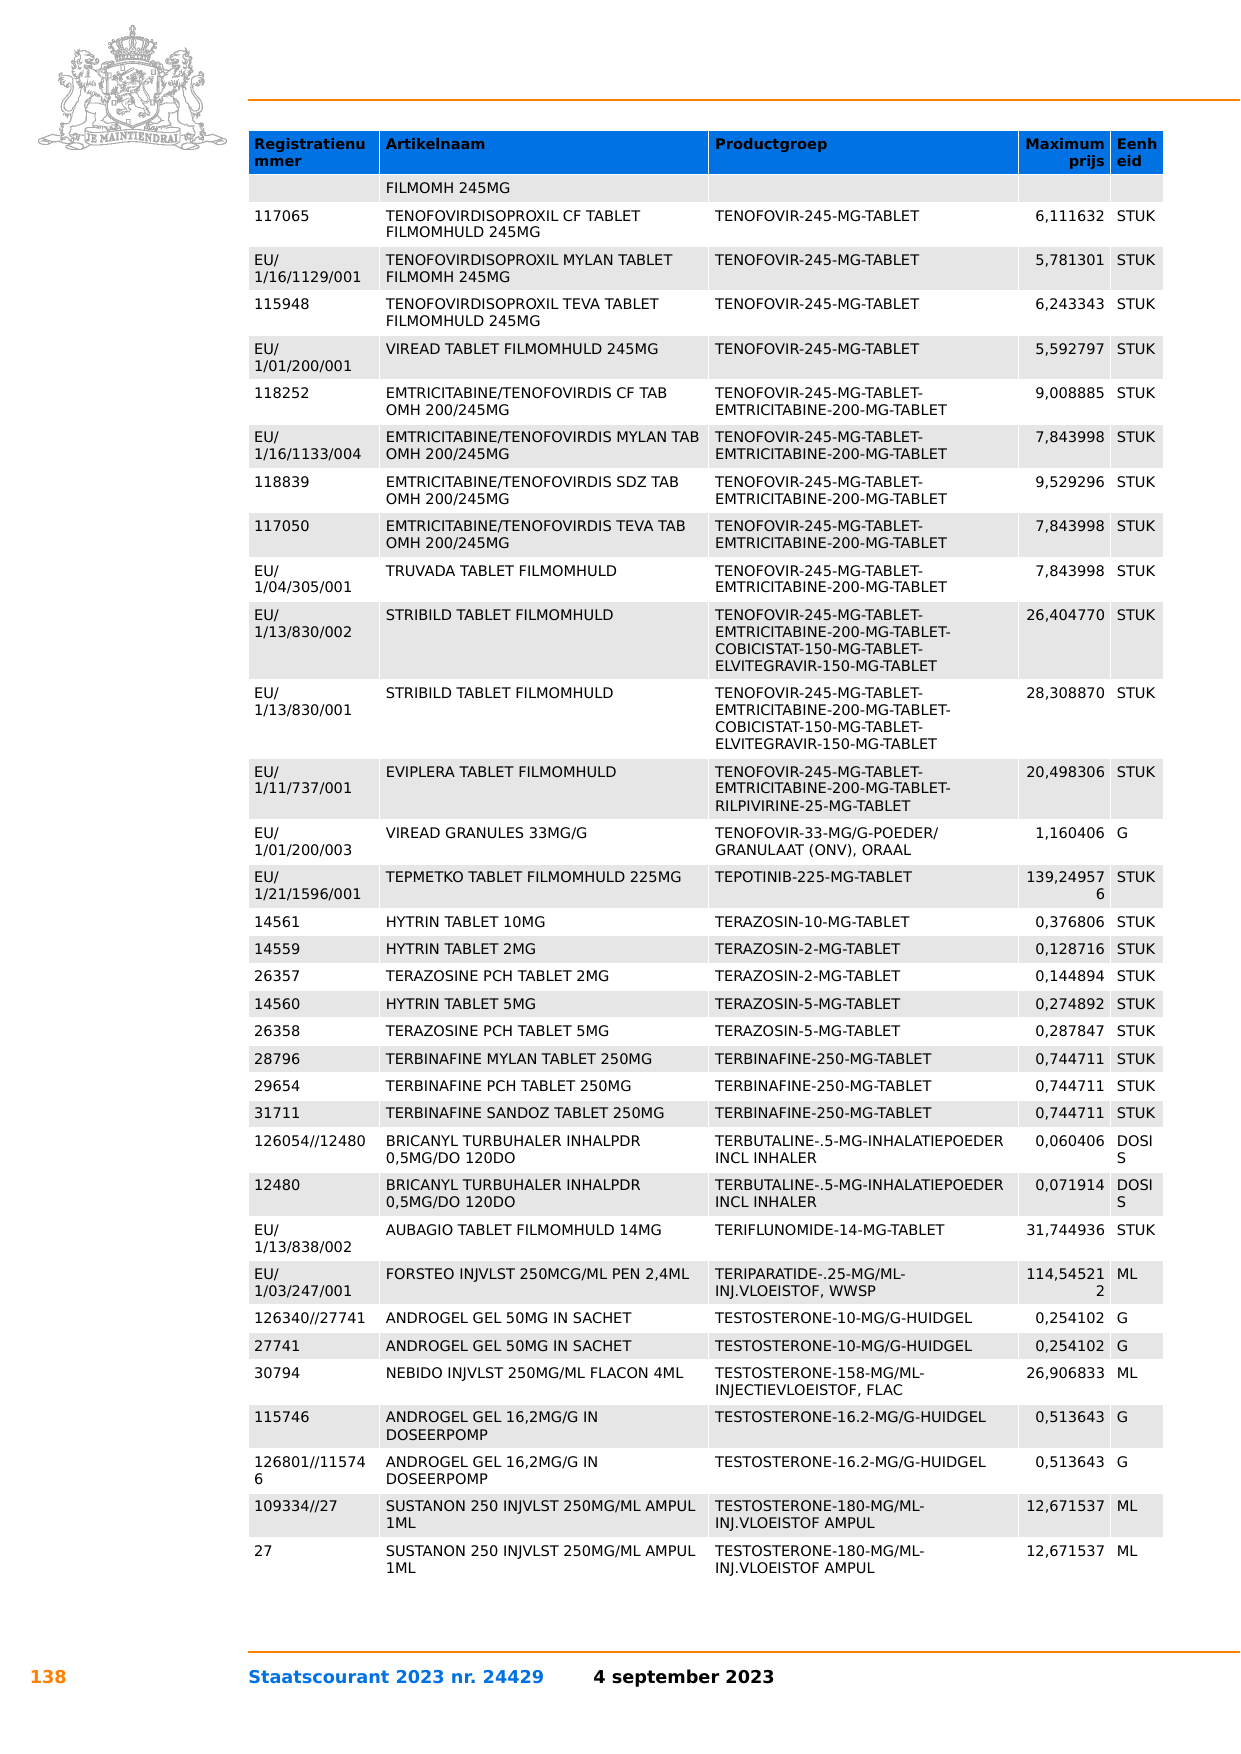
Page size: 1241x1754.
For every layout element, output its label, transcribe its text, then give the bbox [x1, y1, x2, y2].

table_cell TENOFOVIR-245-MG-TABLET-EMTRICITABINE-200-MG-TABLET [709, 513, 1018, 557]
table_cell 0,128716 [1019, 936, 1110, 963]
table_cell 117050 [249, 513, 379, 557]
table_cell TESTOSTERONE-16.2-MG/G-HUIDGEL [709, 1449, 1018, 1492]
table_cell 0,060406 [1019, 1128, 1110, 1171]
table_cell STUK [1111, 291, 1163, 335]
table_cell 0,744711 [1019, 1046, 1110, 1072]
table_cell G [1111, 1449, 1163, 1492]
table_cell ML [1111, 1538, 1163, 1581]
table_cell STUK [1111, 1073, 1163, 1099]
table_cell TERBINAFINE-250-MG-TABLET [709, 1073, 1018, 1099]
table_cell TENOFOVIRDISOPROXIL CF TABLET FILMOMHULD 245MG [380, 203, 708, 246]
table_cell 26,404770 [1019, 602, 1110, 679]
table_cell STUK [1111, 558, 1163, 601]
table_cell TENOFOVIR-245-MG-TABLET-EMTRICITABINE-200-MG-TABLET [709, 380, 1018, 423]
table_cell 27741 [249, 1333, 379, 1359]
table_cell 12,671537 [1019, 1494, 1110, 1537]
table_cell AUBAGIO TABLET FILMOMHULD 14MG [380, 1217, 708, 1260]
table_cell G [1111, 1306, 1163, 1332]
table_cell TERBINAFINE SANDOZ TABLET 250MG [380, 1101, 708, 1127]
table_cell 6,243343 [1019, 291, 1110, 335]
table_cell TENOFOVIR-245-MG-TABLET-EMTRICITABINE-200-MG-TABLET [709, 425, 1018, 468]
table_cell TERBUTALINE-.5-MG-INHALATIEPOEDER INCL INHALER [709, 1173, 1018, 1216]
table_header Eenheid [1111, 131, 1163, 174]
table_cell EU/1/11/737/001 [249, 759, 379, 819]
table_header Productgroep [709, 131, 1018, 174]
table_cell STUK [1111, 936, 1163, 963]
table_cell 12,671537 [1019, 1538, 1110, 1581]
table_cell TENOFOVIR-245-MG-TABLET [709, 336, 1018, 379]
table_cell STUK [1111, 680, 1163, 758]
table_cell TENOFOVIR-33-MG/G-POEDER/GRANULAAT (ONV), ORAAL [709, 820, 1018, 863]
table_cell TERAZOSINE PCH TABLET 2MG [380, 964, 708, 990]
table_cell EVIPLERA TABLET FILMOMHULD [380, 759, 708, 819]
table_cell TERIFLUNOMIDE-14-MG-TABLET [709, 1217, 1018, 1260]
table_cell HYTRIN TABLET 10MG [380, 909, 708, 935]
table_cell 31711 [249, 1101, 379, 1127]
table_cell TRUVADA TABLET FILMOMHULD [380, 558, 708, 601]
table_cell TENOFOVIRDISOPROXIL TEVA TABLET FILMOMHULD 245MG [380, 291, 708, 335]
table_cell G [1111, 1333, 1163, 1359]
table_cell STUK [1111, 991, 1163, 1017]
table_cell TESTOSTERONE-10-MG/G-HUIDGEL [709, 1306, 1018, 1332]
table_cell TERAZOSINE PCH TABLET 5MG [380, 1019, 708, 1045]
table_cell TERAZOSIN-2-MG-TABLET [709, 964, 1018, 990]
table_cell STUK [1111, 380, 1163, 423]
table_cell 14560 [249, 991, 379, 1017]
table_cell EMTRICITABINE/TENOFOVIRDIS MYLAN TAB OMH 200/245MG [380, 425, 708, 468]
table_cell TERBINAFINE PCH TABLET 250MG [380, 1073, 708, 1099]
table_cell ML [1111, 1360, 1163, 1404]
table_cell EU/1/16/1129/001 [249, 247, 379, 290]
table_cell STUK [1111, 1101, 1163, 1127]
table_cell STUK [1111, 1019, 1163, 1045]
table_cell TENOFOVIR-245-MG-TABLET-EMTRICITABINE-200-MG-TABLET-RILPIVIRINE-25-MG-TABLET [709, 759, 1018, 819]
table_cell EU/1/13/830/001 [249, 680, 379, 758]
table_cell 6,111632 [1019, 203, 1110, 246]
table_cell DOSIS [1111, 1128, 1163, 1171]
table_cell 0,287847 [1019, 1019, 1110, 1045]
table_cell STUK [1111, 469, 1163, 512]
table_cell EMTRICITABINE/TENOFOVIRDIS CF TAB OMH 200/245MG [380, 380, 708, 423]
table_cell 27 [249, 1538, 379, 1581]
table_cell HYTRIN TABLET 2MG [380, 936, 708, 963]
table_cell 1,160406 [1019, 820, 1110, 863]
table_cell 26,906833 [1019, 1360, 1110, 1404]
table_cell TENOFOVIR-245-MG-TABLET [709, 247, 1018, 290]
table_cell 14561 [249, 909, 379, 935]
table_cell 0,254102 [1019, 1306, 1110, 1332]
table_cell 14559 [249, 936, 379, 963]
table_cell ML [1111, 1261, 1163, 1304]
table_cell TERAZOSIN-5-MG-TABLET [709, 1019, 1018, 1045]
table_cell TERBUTALINE-.5-MG-INHALATIEPOEDER INCL INHALER [709, 1128, 1018, 1171]
table_cell STUK [1111, 247, 1163, 290]
table_cell ML [1111, 1494, 1163, 1537]
table_cell EU/1/01/200/003 [249, 820, 379, 863]
table_cell TESTOSTERONE-10-MG/G-HUIDGEL [709, 1333, 1018, 1359]
table_cell G [1111, 1405, 1163, 1448]
table_cell 0,274892 [1019, 991, 1110, 1017]
table_cell SUSTANON 250 INJVLST 250MG/ML AMPUL 1ML [380, 1494, 708, 1537]
table_cell 5,781301 [1019, 247, 1110, 290]
table_cell 118252 [249, 380, 379, 423]
table_cell EU/1/03/247/001 [249, 1261, 379, 1304]
table_cell STUK [1111, 759, 1163, 819]
table_cell VIREAD GRANULES 33MG/G [380, 820, 708, 863]
table_cell [709, 175, 1018, 202]
table_cell 28,308870 [1019, 680, 1110, 758]
table_cell TERBINAFINE MYLAN TABLET 250MG [380, 1046, 708, 1072]
table_cell EU/1/16/1133/004 [249, 425, 379, 468]
table_cell STUK [1111, 203, 1163, 246]
table_cell 12480 [249, 1173, 379, 1216]
table_cell EU/1/13/830/002 [249, 602, 379, 679]
table_cell 126340//27741 [249, 1306, 379, 1332]
table_cell 0,376806 [1019, 909, 1110, 935]
table_cell [1019, 175, 1110, 202]
table_cell STUK [1111, 909, 1163, 935]
table_cell TERBINAFINE-250-MG-TABLET [709, 1101, 1018, 1127]
table_cell EU/1/13/838/002 [249, 1217, 379, 1260]
table_cell DOSIS [1111, 1173, 1163, 1216]
table_cell STUK [1111, 513, 1163, 557]
table_cell TENOFOVIR-245-MG-TABLET-EMTRICITABINE-200-MG-TABLET [709, 469, 1018, 512]
table_cell BRICANYL TURBUHALER INHALPDR 0,5MG/DO 120DO [380, 1128, 708, 1171]
table_cell 9,008885 [1019, 380, 1110, 423]
table_cell TEPMETKO TABLET FILMOMHULD 225MG [380, 865, 708, 908]
table_cell BRICANYL TURBUHALER INHALPDR 0,5MG/DO 120DO [380, 1173, 708, 1216]
table_cell 0,513643 [1019, 1449, 1110, 1492]
table_cell TESTOSTERONE-158-MG/ML-INJECTIEVLOEISTOF, FLAC [709, 1360, 1018, 1404]
table_cell TESTOSTERONE-180-MG/ML-INJ.VLOEISTOF AMPUL [709, 1494, 1018, 1537]
table_cell TENOFOVIR-245-MG-TABLET [709, 203, 1018, 246]
table_cell 115746 [249, 1405, 379, 1448]
table_cell STUK [1111, 964, 1163, 990]
table_header Registratienummer [249, 131, 379, 174]
table_cell TERAZOSIN-10-MG-TABLET [709, 909, 1018, 935]
table_cell STUK [1111, 336, 1163, 379]
table_cell TENOFOVIR-245-MG-TABLET-EMTRICITABINE-200-MG-TABLET [709, 558, 1018, 601]
table_cell [1111, 175, 1163, 202]
table_cell EU/1/21/1596/001 [249, 865, 379, 908]
table_cell 118839 [249, 469, 379, 512]
table_cell 28796 [249, 1046, 379, 1072]
table_cell STUK [1111, 1046, 1163, 1072]
table_cell FORSTEO INJVLST 250MCG/ML PEN 2,4ML [380, 1261, 708, 1304]
table_cell TERBINAFINE-250-MG-TABLET [709, 1046, 1018, 1072]
table_cell 0,254102 [1019, 1333, 1110, 1359]
table_cell [249, 175, 379, 202]
table_cell 30794 [249, 1360, 379, 1404]
table_cell 139,249576 [1019, 865, 1110, 908]
table_cell TERAZOSIN-5-MG-TABLET [709, 991, 1018, 1017]
table_cell ANDROGEL GEL 50MG IN SACHET [380, 1306, 708, 1332]
table_cell TENOFOVIR-245-MG-TABLET [709, 291, 1018, 335]
table_cell 117065 [249, 203, 379, 246]
table_cell STRIBILD TABLET FILMOMHULD [380, 680, 708, 758]
table_cell 0,513643 [1019, 1405, 1110, 1448]
table_header Maximumprijs [1019, 131, 1110, 174]
table_cell TESTOSTERONE-180-MG/ML-INJ.VLOEISTOF AMPUL [709, 1538, 1018, 1581]
table_cell ANDROGEL GEL 50MG IN SACHET [380, 1333, 708, 1359]
table_cell STUK [1111, 425, 1163, 468]
table_cell TERIPARATIDE-.25-MG/ML-INJ.VLOEISTOF, WWSP [709, 1261, 1018, 1304]
table_cell STRIBILD TABLET FILMOMHULD [380, 602, 708, 679]
table_cell FILMOMH 245MG [380, 175, 708, 202]
table_cell 126054//12480 [249, 1128, 379, 1171]
table_cell ANDROGEL GEL 16,2MG/G IN DOSEERPOMP [380, 1449, 708, 1492]
table_cell ANDROGEL GEL 16,2MG/G IN DOSEERPOMP [380, 1405, 708, 1448]
table_cell 0,071914 [1019, 1173, 1110, 1216]
table_cell TENOFOVIR-245-MG-TABLET-EMTRICITABINE-200-MG-TABLET-COBICISTAT-150-MG-TABLET-ELVITEGRAVIR-150-MG-TABLET [709, 680, 1018, 758]
table_cell 114,545212 [1019, 1261, 1110, 1304]
table_cell VIREAD TABLET FILMOMHULD 245MG [380, 336, 708, 379]
table_cell 0,144894 [1019, 964, 1110, 990]
table_cell 0,744711 [1019, 1101, 1110, 1127]
table_cell 109334//27 [249, 1494, 379, 1537]
table_cell HYTRIN TABLET 5MG [380, 991, 708, 1017]
table_cell 7,843998 [1019, 558, 1110, 601]
table_cell 126801//115746 [249, 1449, 379, 1492]
table_cell STUK [1111, 865, 1163, 908]
table_cell EMTRICITABINE/TENOFOVIRDIS SDZ TAB OMH 200/245MG [380, 469, 708, 512]
table_cell 7,843998 [1019, 425, 1110, 468]
table_cell 29654 [249, 1073, 379, 1099]
table_cell NEBIDO INJVLST 250MG/ML FLACON 4ML [380, 1360, 708, 1404]
table_cell 115948 [249, 291, 379, 335]
table_cell TENOFOVIR-245-MG-TABLET-EMTRICITABINE-200-MG-TABLET-COBICISTAT-150-MG-TABLET-ELVITEGRAVIR-150-MG-TABLET [709, 602, 1018, 679]
table_cell G [1111, 820, 1163, 863]
table_cell TERAZOSIN-2-MG-TABLET [709, 936, 1018, 963]
table_cell 7,843998 [1019, 513, 1110, 557]
table_cell 20,498306 [1019, 759, 1110, 819]
table_cell TESTOSTERONE-16.2-MG/G-HUIDGEL [709, 1405, 1018, 1448]
table_cell 5,592797 [1019, 336, 1110, 379]
table_cell 0,744711 [1019, 1073, 1110, 1099]
table_cell SUSTANON 250 INJVLST 250MG/ML AMPUL 1ML [380, 1538, 708, 1581]
picture [38, 25, 227, 150]
table_cell TEPOTINIB-225-MG-TABLET [709, 865, 1018, 908]
table_cell EMTRICITABINE/TENOFOVIRDIS TEVA TAB OMH 200/245MG [380, 513, 708, 557]
table_cell EU/1/04/305/001 [249, 558, 379, 601]
table_cell 26357 [249, 964, 379, 990]
table_cell TENOFOVIRDISOPROXIL MYLAN TABLET FILMOMH 245MG [380, 247, 708, 290]
table_cell EU/1/01/200/001 [249, 336, 379, 379]
table_cell STUK [1111, 602, 1163, 679]
table_header Artikelnaam [380, 131, 708, 174]
table_cell 26358 [249, 1019, 379, 1045]
table_cell 9,529296 [1019, 469, 1110, 512]
table_cell STUK [1111, 1217, 1163, 1260]
table_cell 31,744936 [1019, 1217, 1110, 1260]
